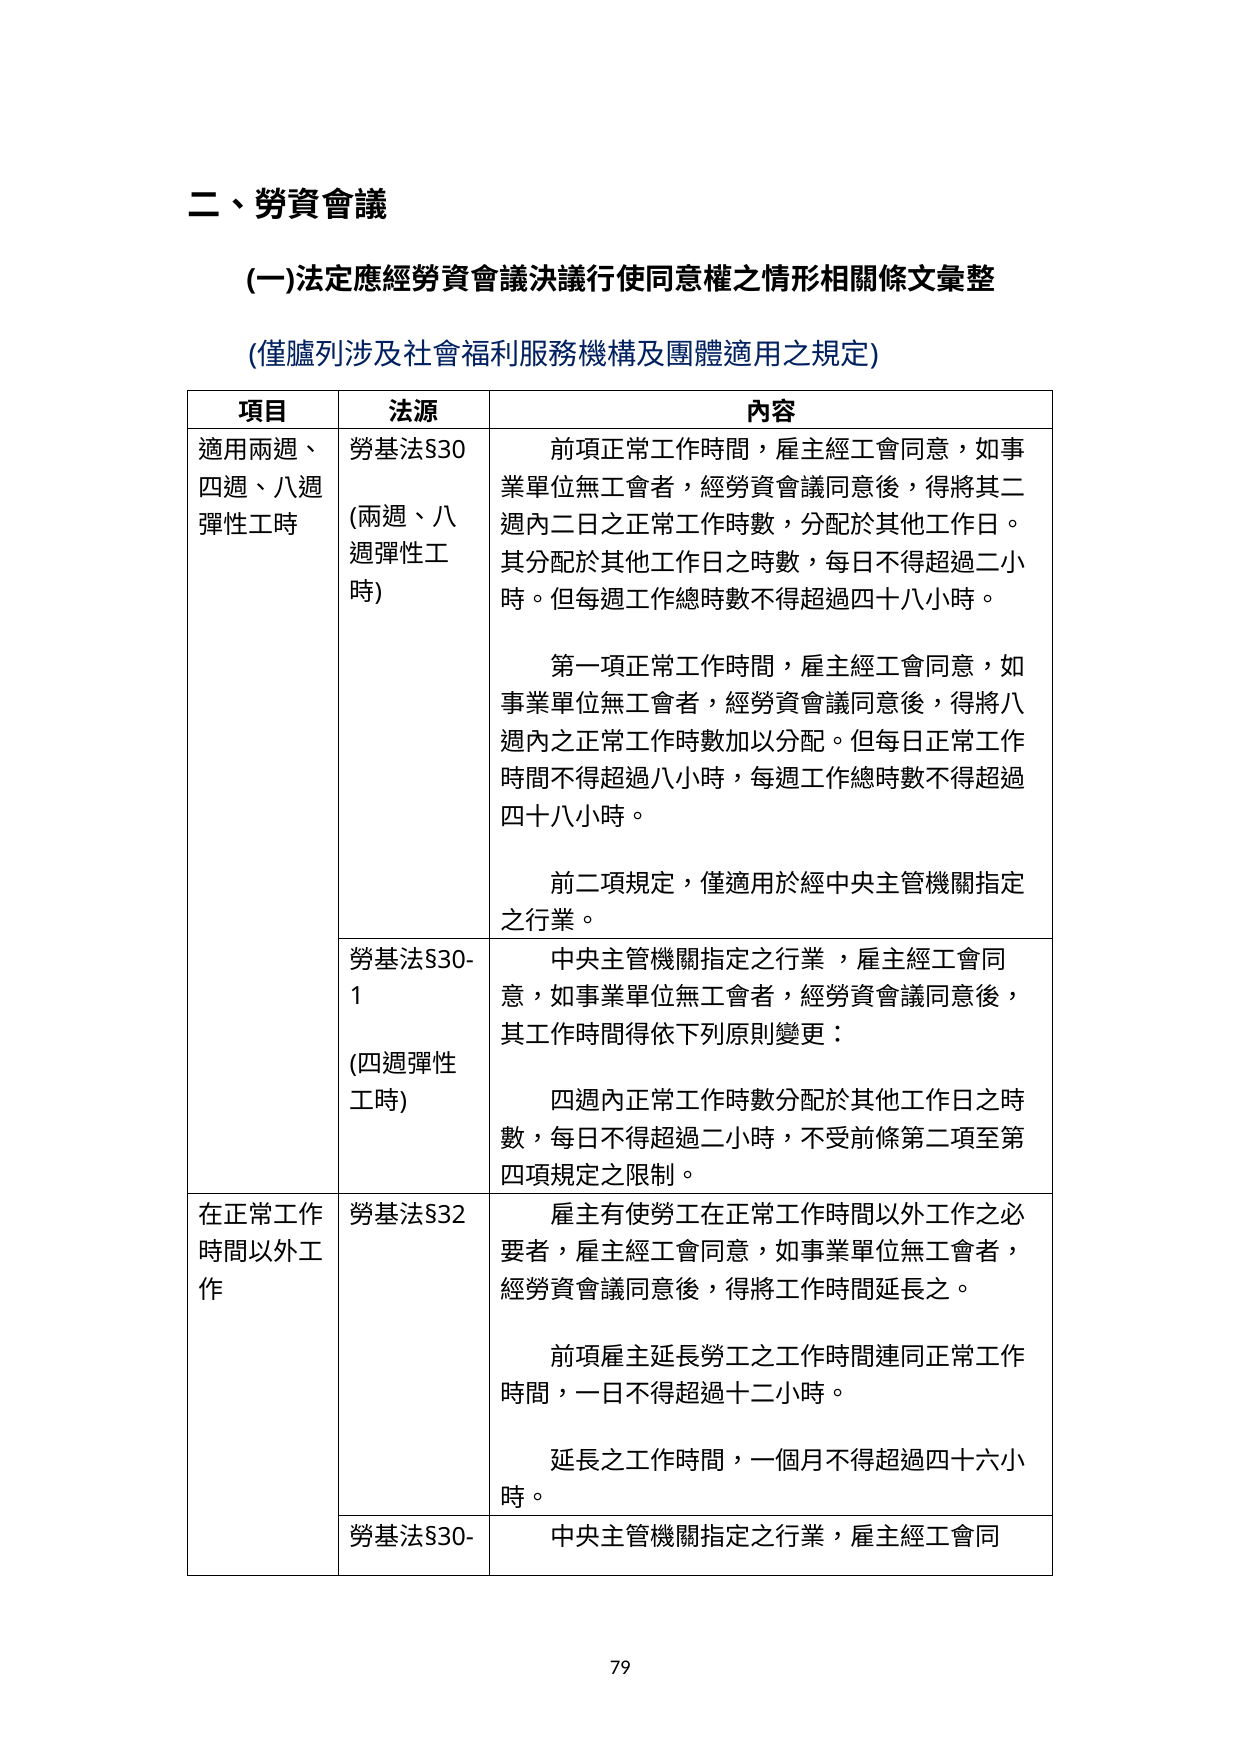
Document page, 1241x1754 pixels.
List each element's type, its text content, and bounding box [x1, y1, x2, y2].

table_cell 適用兩週、四週、八週彈性工時 [188, 429, 338, 1193]
subtitle (僅臚列涉及社會福利服務機構及團體適用之規定) [187, 314, 1053, 389]
table_cell 在正常工作時間以外工 作 [188, 1194, 338, 1575]
table_header 法源 [339, 391, 489, 428]
table_cell 勞基法§30- [339, 1516, 489, 1575]
table_cell 勞基法§30 (兩週、八週彈性工時) [339, 429, 489, 937]
table_header 內容 [490, 391, 1052, 428]
subtitle 二、勞資會議 [187, 164, 1053, 239]
subtitle (一)法定應經勞資會議決議行使同意權之情形相關條文彙整 [187, 239, 1053, 314]
table_cell 中央主管機關指定之行業，雇主經工會同 [490, 1516, 1052, 1575]
table_header 項目 [188, 391, 338, 428]
table_cell 中央主管機關指定之行業 ，雇主經工會同意，如事業單位無工會者，經勞資會議同意後，其工作時間得依下列原則變更： 四週內正常工作時數分配於其他工作日之時數，每日不得超過二小時，不受前條第二項至第四項規定之限制。 [490, 939, 1052, 1193]
table_cell 雇主有使勞工在正常工作時間以外工作之必要者，雇主經工會同意，如事業單位無工會者，經勞資會議同意後，得將工作時間延長之。 前項雇主延長勞工之工作時間連同正常工作時間，一日不得超過十二小時。 延長之工作時間，一個月不得超過四十六小時。 [490, 1194, 1052, 1514]
table_cell 前項正常工作時間，雇主經工會同意，如事業單位無工會者，經勞資會議同意後，得將其二週內二日之正常工作時數，分配於其他工作日。其分配於其他工作日之時數，每日不得超過二小時。但每週工作總時數不得超過四十八小時。 第一項正常工作時間，雇主經工會同意，如事業單位無工會者，經勞資會議同意後，得將八週內之正常工作時數加以分配。但每日正常工作時間不得超過八小時，每週工作總時數不得超過四十八小時。 前二項規定，僅適用於經中央主管機關指定之行業。 [490, 429, 1052, 937]
table_cell 勞基法§30-1 (四週彈性工時) [339, 939, 489, 1193]
table_cell 勞基法§32 [339, 1194, 489, 1514]
